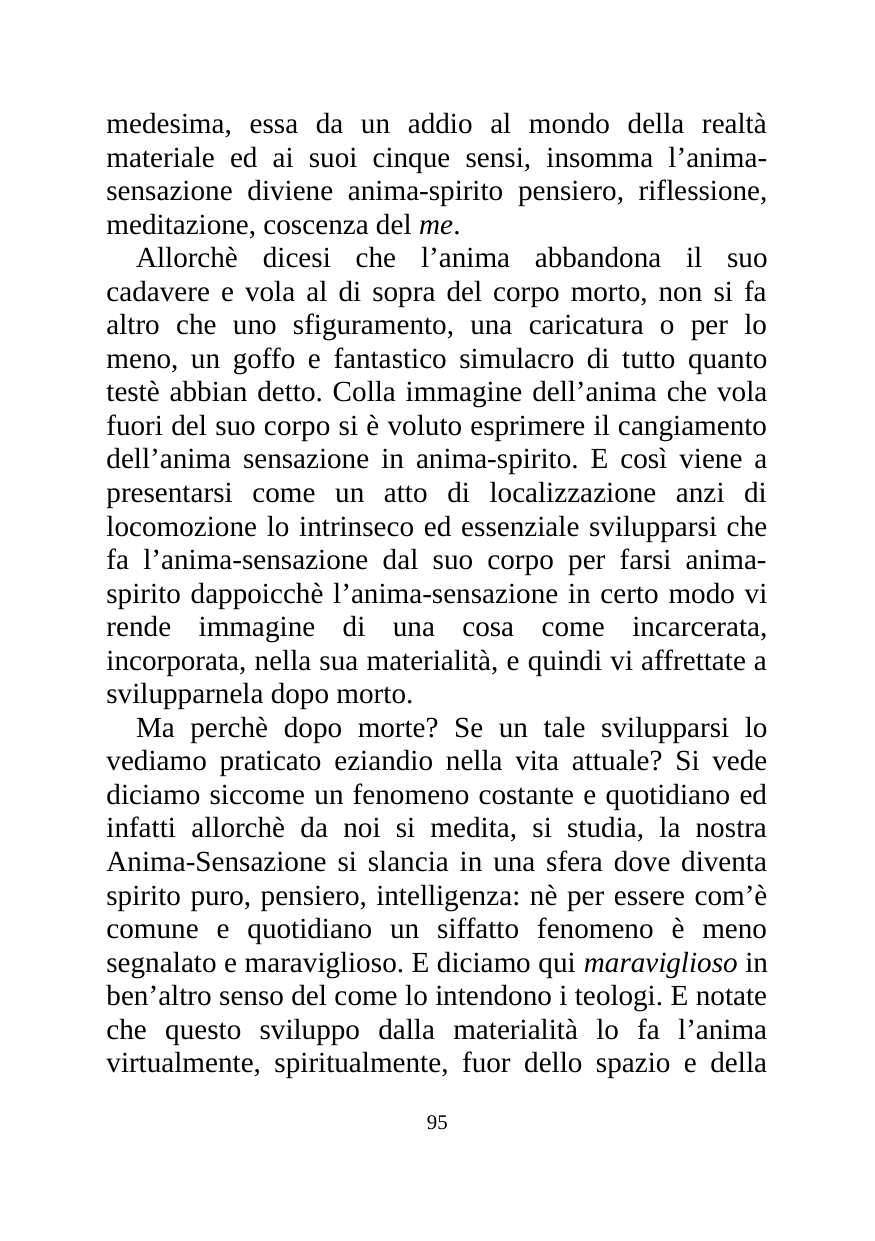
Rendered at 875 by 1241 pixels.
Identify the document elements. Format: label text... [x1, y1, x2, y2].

text Allorchè dicesi che l’anima abbandona il suo cadavere e vola al di sopra del corpo morto, non si fa altro che uno sfiguramento, una caricatura o per lo meno, un goffo e fantastico simulacro di tutto quanto testè abbian detto. Colla immagine dell’anima che vola fuori del suo corpo si è voluto esprimere il cangiamento dell’anima sensazione in anima-spirito. E così viene a presentarsi come un atto di localizzazione anzi di locomozione lo intrinseco ed essenziale svilupparsi che fa l’anima-sensazione dal suo corpo per farsi anima-spirito dappoicchè l’anima-sensazione in certo modo vi rende immagine di una cosa come incarcerata, incorporata, nella sua materialità, e quindi vi affrettate a svilupparnela dopo morto. [106, 240, 768, 710]
text Ma perchè dopo morte? Se un tale svilupparsi lo vediamo praticato eziandio nella vita attuale? Si vede diciamo siccome un fenomeno costante e quotidiano ed infatti allorchè da noi si medita, si studia, la nostra Anima-Sensazione si slancia in una sfera dove diventa spirito puro, pensiero, intelligenza: nè per essere com’è comune e quotidiano un siffatto fenomeno è meno segnalato e maraviglioso. E diciamo qui maraviglioso in ben’altro senso del come lo intendono i teologi. E notate che questo sviluppo dalla materialità lo fa l’anima virtualmente, spiritualmente, fuor dello spazio e della [106, 710, 768, 1079]
text medesima, essa da un addio al mondo della realtà materiale ed ai suoi cinque sensi, insomma l’anima-sensazione diviene anima-spirito pensiero, riflessione, meditazione, coscenza del me. [106, 106, 768, 240]
